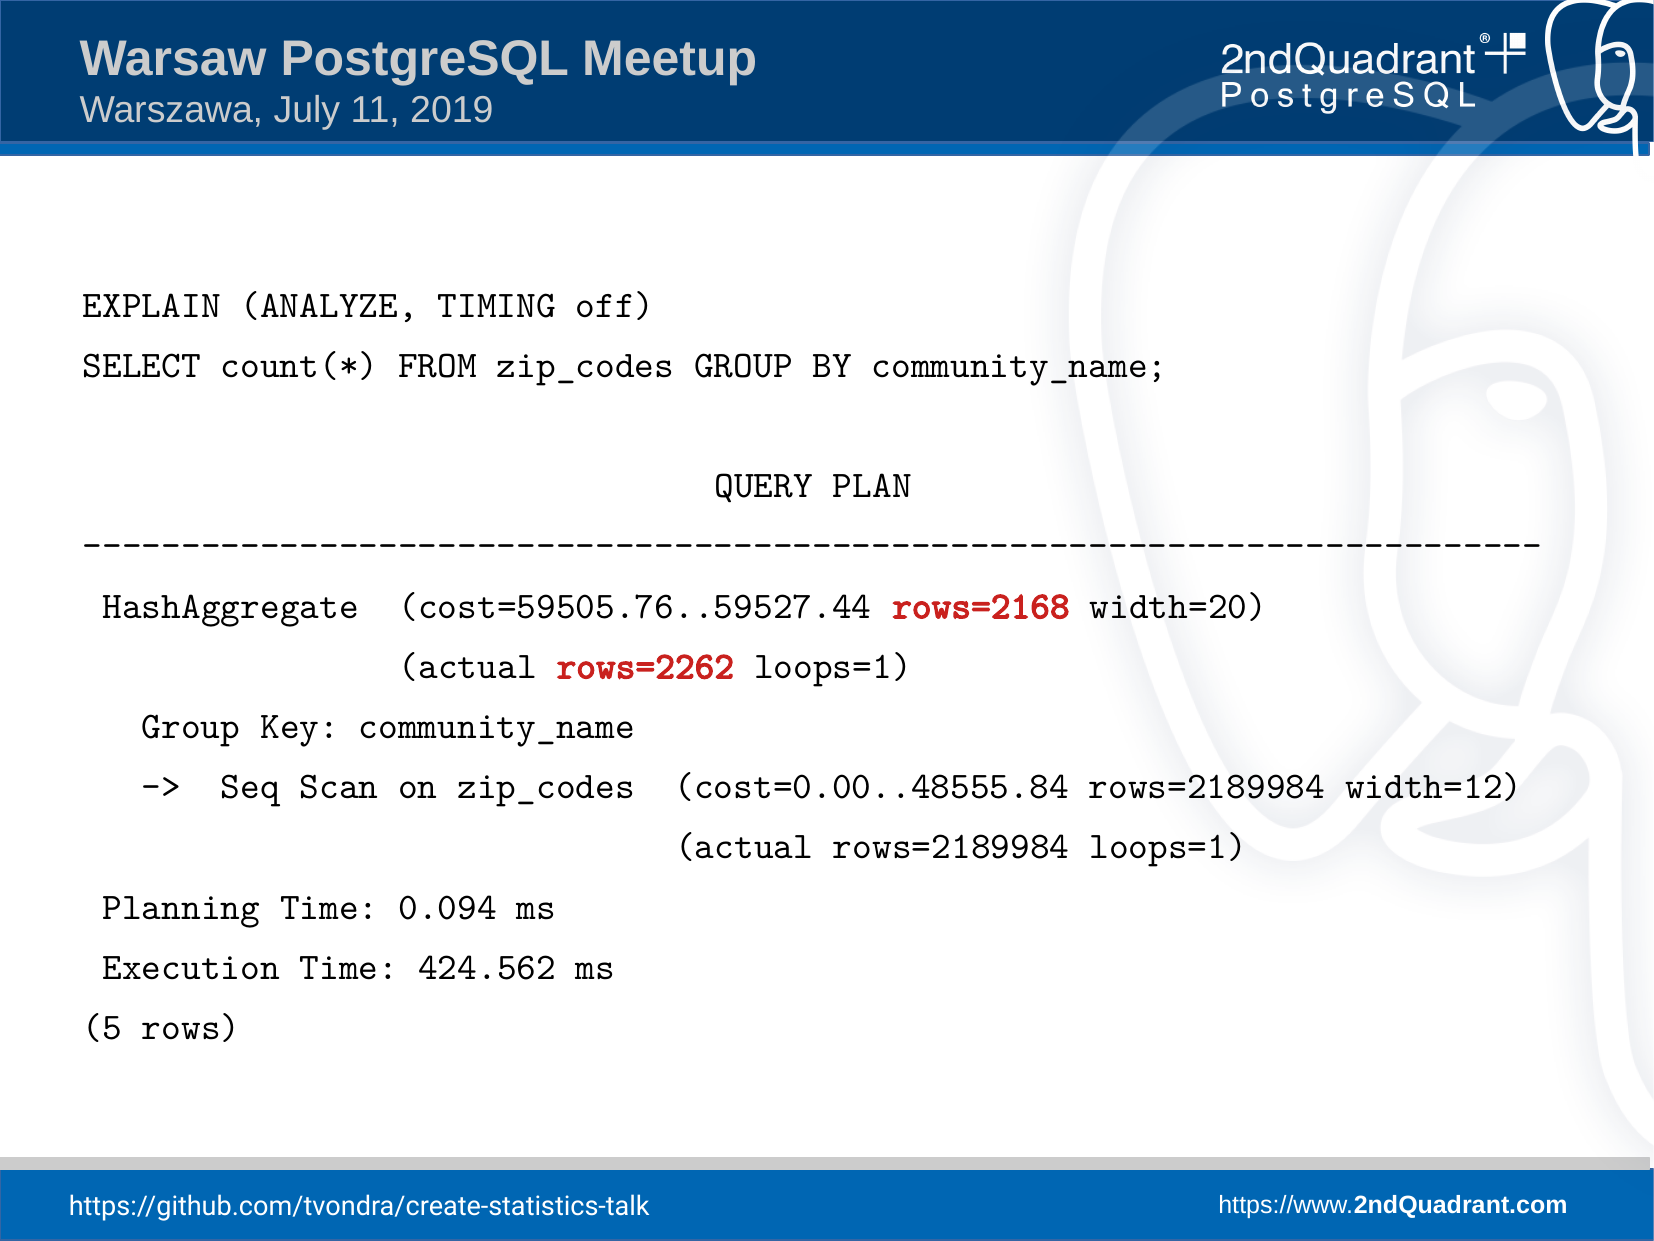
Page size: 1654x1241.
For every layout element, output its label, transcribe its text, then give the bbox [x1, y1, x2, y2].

picture [632, 0, 1654, 1241]
list EXPLAIN (ANALYZE, TIMING off) SELECT count(*) FROM zip_codes GROUP BY community_name; QUERY PLAN -------------------------------------------------------------------------- HashAggregate (cost=59505.76..59527.44 rows=2168 width=20) (actual rows=2262 loops=1) Group Key: community_name -> Seq Scan on zip_codes (cost=0.00..48555.84 rows=2189984 width=12) (actual rows=2189984 loops=1) Planning Time: 0.094 ms Execution Time: 424.562 ms (5 rows) [82, 271, 1571, 987]
